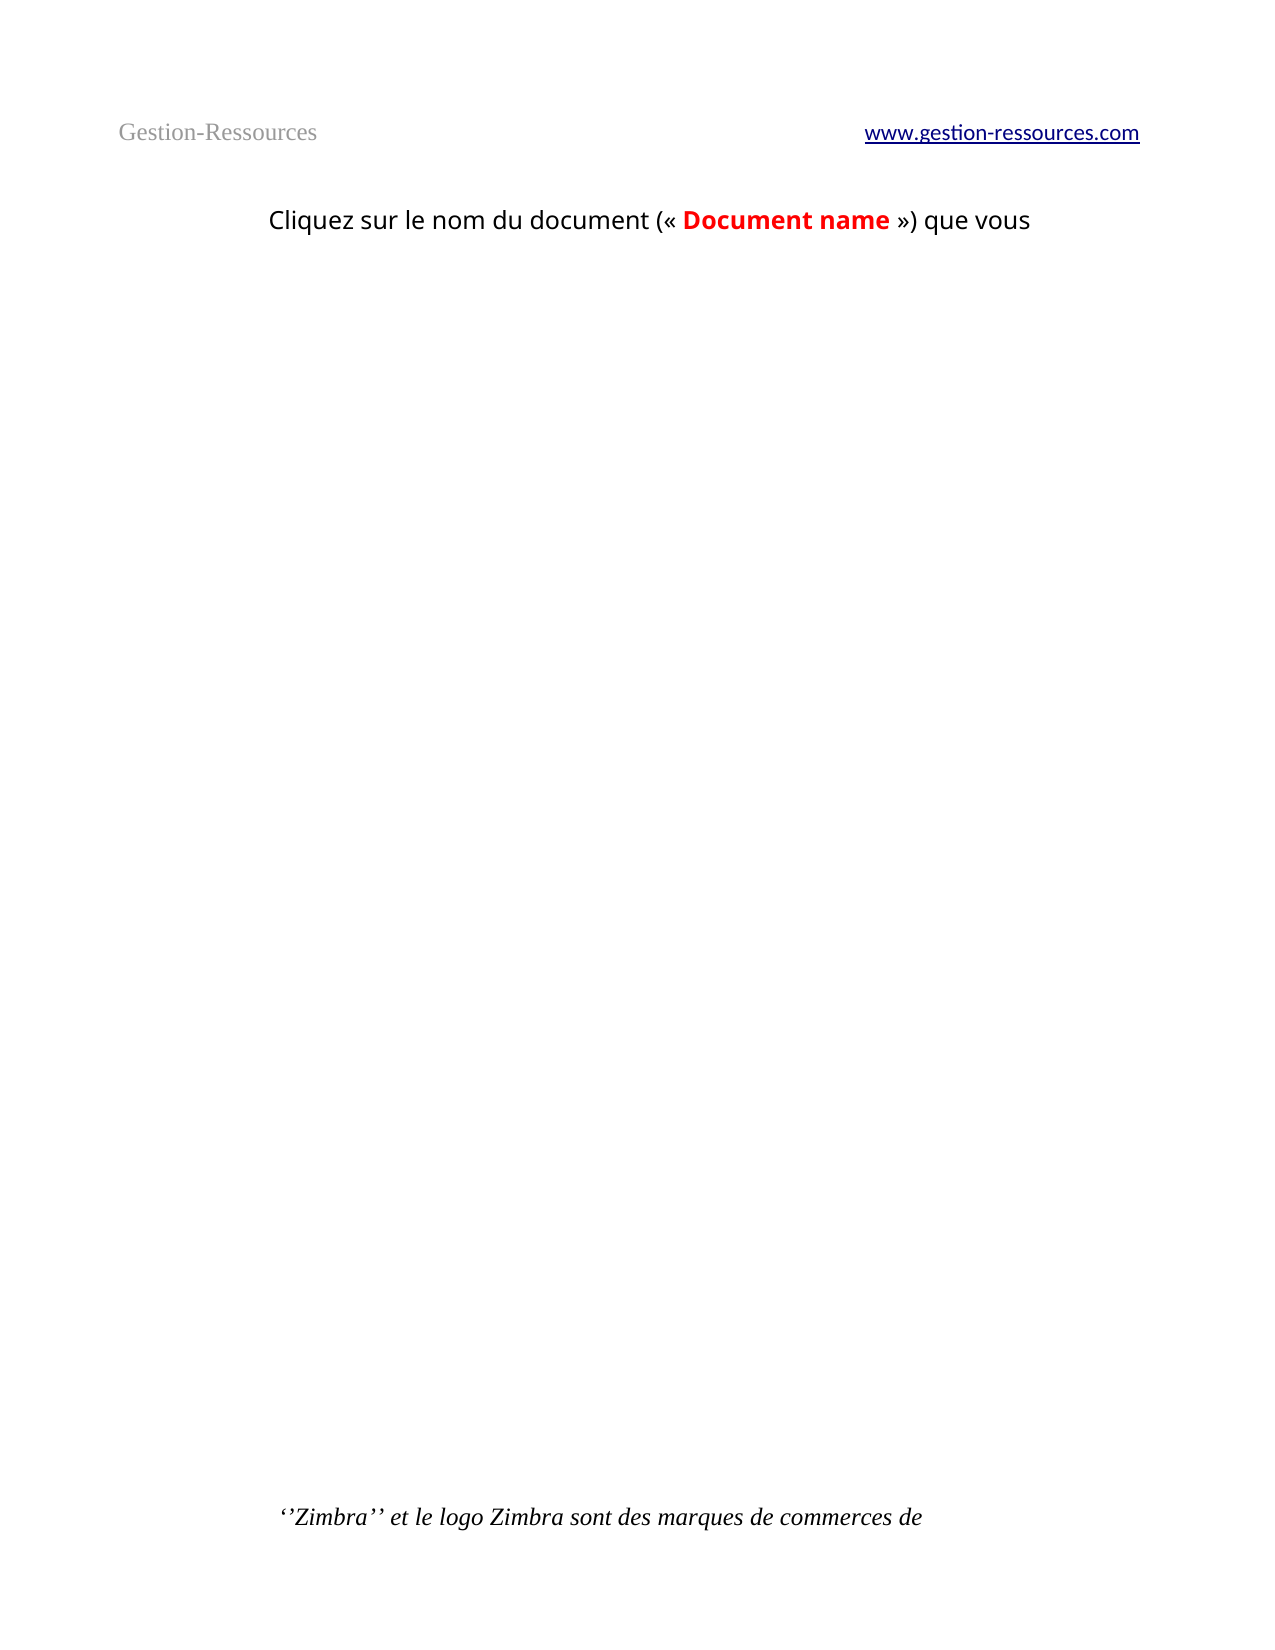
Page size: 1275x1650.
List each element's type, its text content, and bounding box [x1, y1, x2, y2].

text Cliquez sur le nom du document (« Document name ») que vous [268, 202, 1171, 236]
